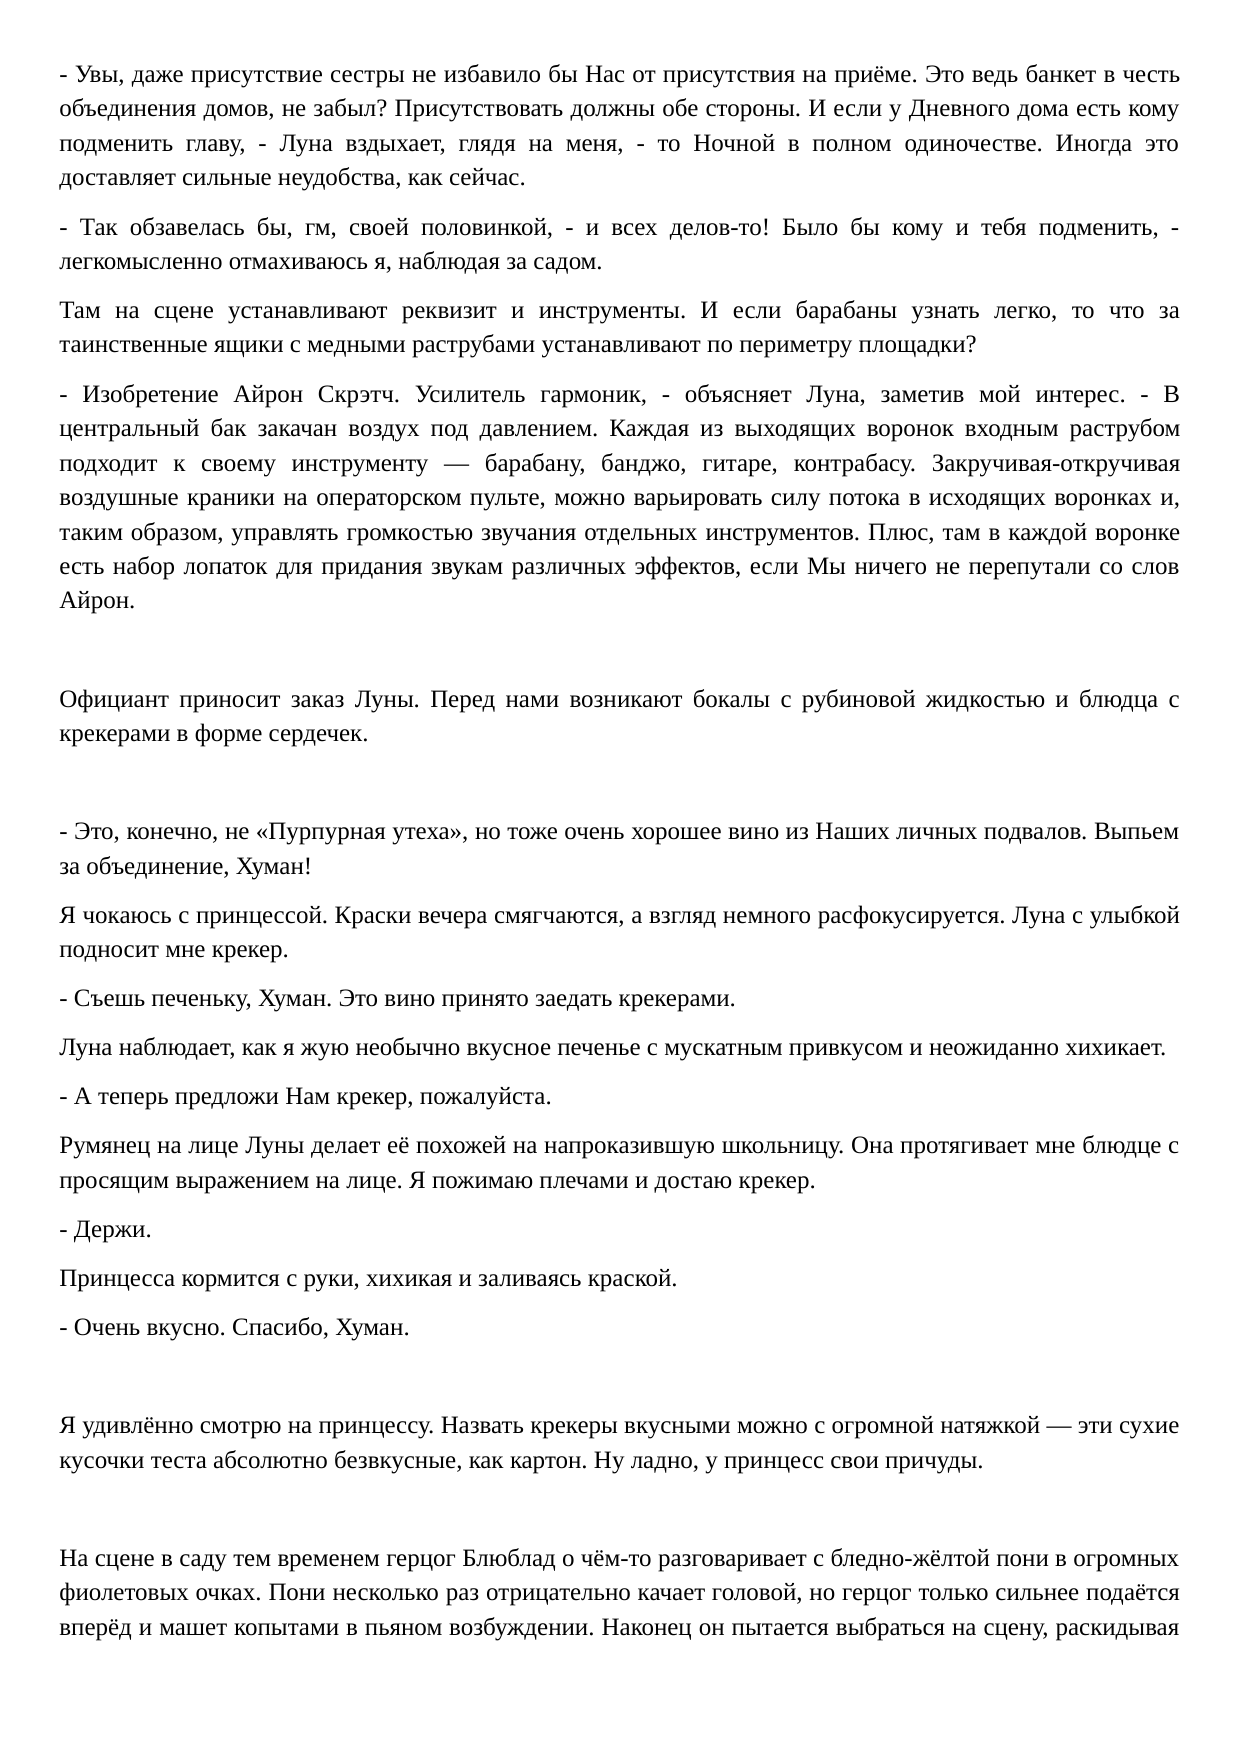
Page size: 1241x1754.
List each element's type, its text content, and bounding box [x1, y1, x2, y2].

text - Съешь печеньку, Хуман. Это вино принято заедать крекерами. [59, 983, 1181, 1012]
text На сцене в саду тем временем герцог Блюблад о чём-то разговаривает с бледно-жёлтой пони в огромных фиолетовых очках. Пони несколько раз отрицательно качает головой, но герцог только сильнее подаётся вперёд и машет копытами в пьяном возбуждении. Наконец он пытается выбраться на сцену, раскидывая [59, 1543, 1181, 1641]
text - Увы, даже присутствие сестры не избавило бы Нас от присутствия на приёме. Это ведь банкет в честь объединения домов, не забыл? Присутствовать должны обе стороны. И если у Дневного дома есть кому подменить главу, - Луна вздыхает, глядя на меня, - то Ночной в полном одиночестве. Иногда это доставляет сильные неудобства, как сейчас. [59, 59, 1181, 191]
text Там на сцене устанавливают реквизит и инструменты. И если барабаны узнать легко, то что за таинственные ящики с медными раструбами устанавливают по периметру площадки? [59, 295, 1181, 358]
text - А теперь предложи Нам крекер, пожалуйста. [59, 1081, 1181, 1110]
text Официант приносит заказ Луны. Перед нами возникают бокалы с рубиновой жидкостью и блюдца с крекерами в форме сердечек. [59, 684, 1181, 747]
text Я чокаюсь с принцессой. Краски вечера смягчаются, а взгляд немного расфокусируется. Луна с улыбкой подносит мне крекер. [59, 900, 1181, 963]
text - Очень вкусно. Спасибо, Хуман. [59, 1312, 1181, 1341]
text - Это, конечно, не «Пурпурная утеха», но тоже очень хорошее вино из Наших личных подвалов. Выпьем за объединение, Хуман! [59, 816, 1181, 879]
text Румянец на лице Луны делает её похожей на напроказившую школьницу. Она протягивает мне блюдце с просящим выражением на лице. Я пожимаю плечами и достаю крекер. [59, 1131, 1181, 1194]
text - Так обзавелась бы, гм, своей половинкой, - и всех делов-то! Было бы кому и тебя подменить, - легкомысленно отмахиваюсь я, наблюдая за садом. [59, 212, 1181, 275]
text Луна наблюдает, как я жую необычно вкусное печенье с мускатным привкусом и неожиданно хихикает. [59, 1032, 1181, 1061]
text - Держи. [59, 1214, 1181, 1243]
text Принцесса кормится с руки, хихикая и заливаясь краской. [59, 1263, 1181, 1292]
text Я удивлённо смотрю на принцессу. Назвать крекеры вкусными можно с огромной натяжкой — эти сухие кусочки теста абсолютно безвкусные, как картон. Ну ладно, у принцесс свои причуды. [59, 1410, 1181, 1473]
text - Изобретение Айрон Скрэтч. Усилитель гармоник, - объясняет Луна, заметив мой интерес. - В центральный бак закачан воздух под давлением. Каждая из выходящих воронок входным раструбом подходит к своему инструменту — барабану, банджо, гитаре, контрабасу. Закручивая-откручивая воздушные краники на операторском пульте, можно варьировать силу потока в исходящих воронках и, таким образом, управлять громкостью звучания отдельных инструментов. Плюс, там в каждой воронке есть набор лопаток для придания звукам различных эффектов, если Мы ничего не перепутали со слов Айрон. [59, 379, 1181, 614]
